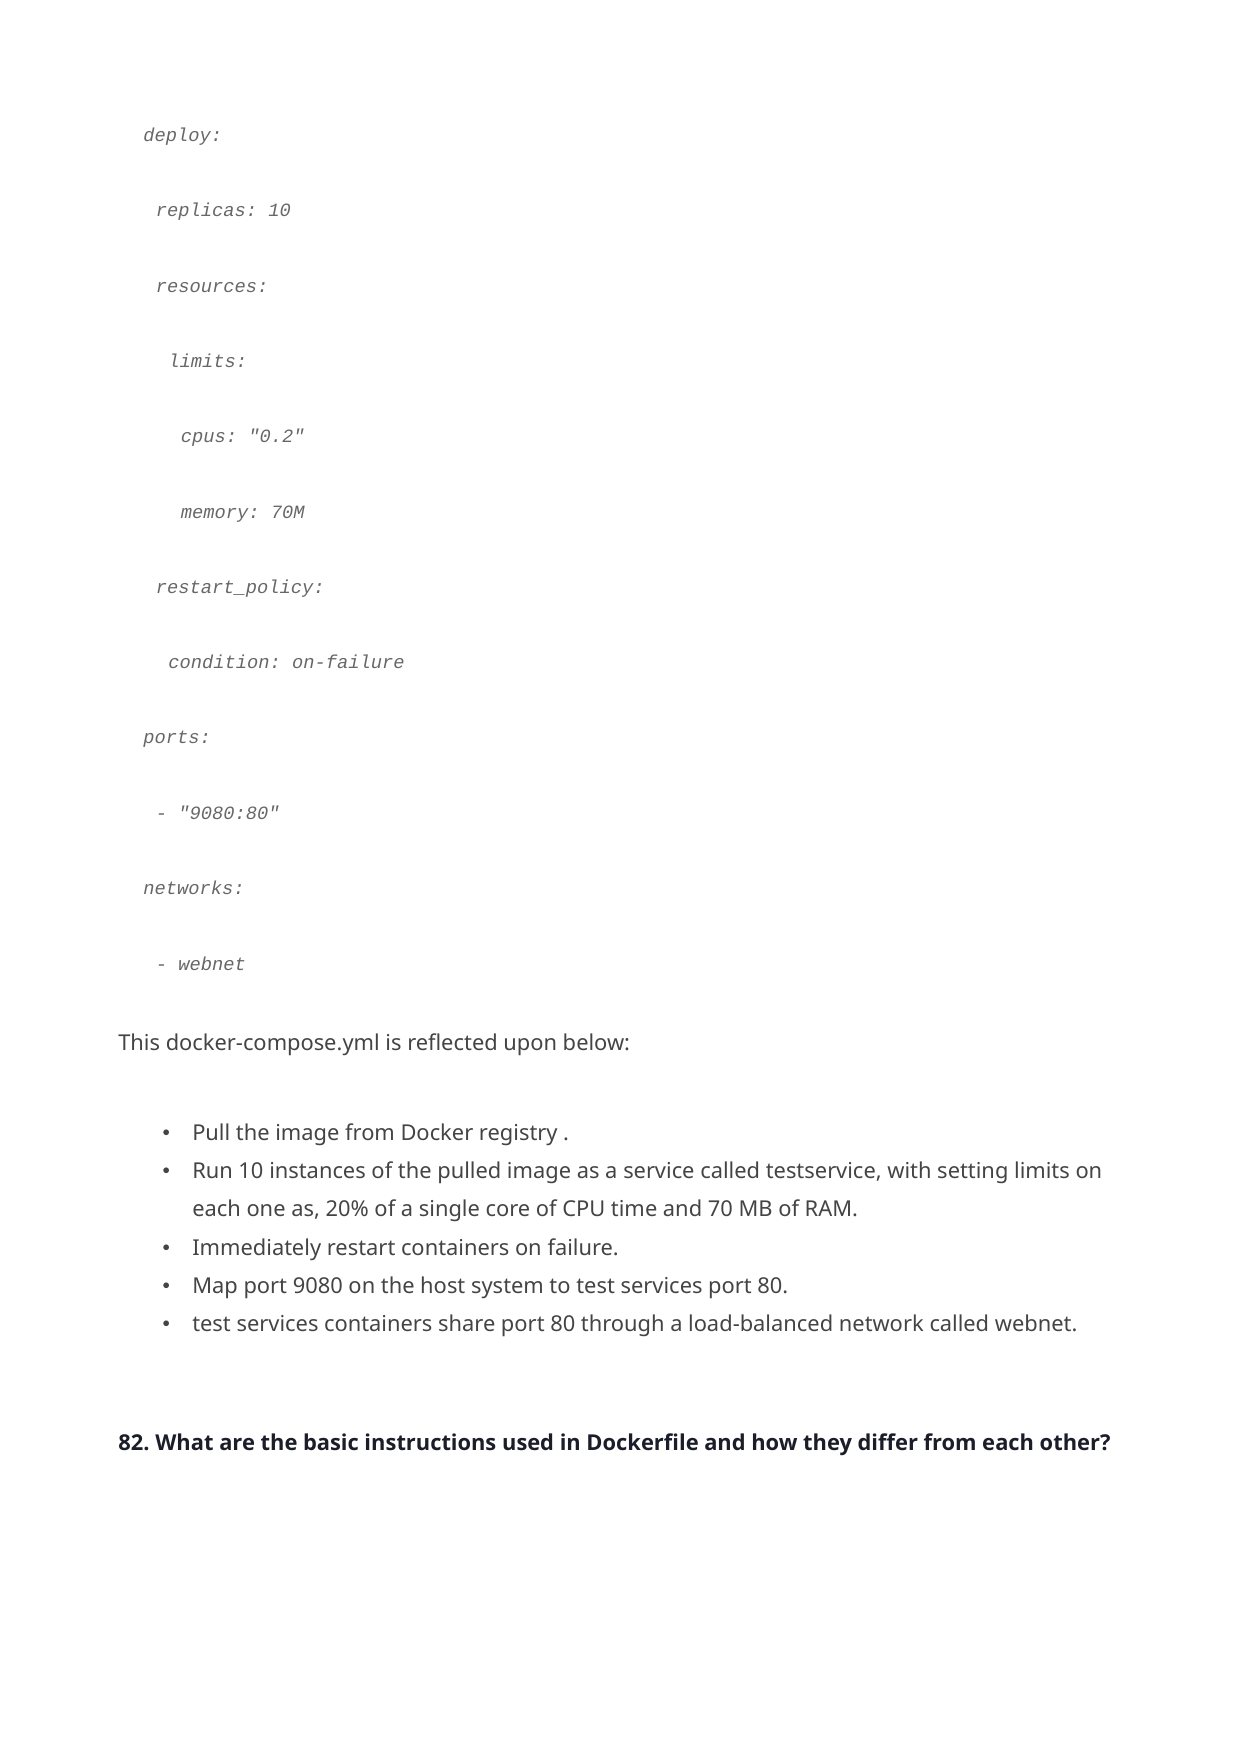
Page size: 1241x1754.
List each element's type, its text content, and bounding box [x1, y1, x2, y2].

list Immediately restart containers on failure. [162, 1231, 1122, 1261]
text networks: [118, 871, 1122, 900]
list Run 10 instances of the pulled image as a service called testservice, with setting limits on each one as, 20% of a single core of CPU time and 70 MB of RAM. [162, 1155, 1122, 1223]
text deploy: [118, 118, 1122, 147]
text memory: 70M [118, 495, 1122, 524]
text This docker-compose.yml is reflected upon below: [118, 1027, 1122, 1056]
text replicas: 10 [118, 193, 1122, 222]
list Pull the image from Docker registry . [162, 1116, 1122, 1146]
text resources: [118, 269, 1122, 298]
text ports: [118, 721, 1122, 749]
text cpus: "0.2" [118, 419, 1122, 448]
text - webnet [118, 947, 1122, 976]
list Map port 9080 on the host system to test services port 80. [162, 1270, 1122, 1299]
text restart_policy: [118, 570, 1122, 599]
text - "9080:80" [118, 796, 1122, 825]
list test services containers share port 80 through a load-balanced network called webnet. [162, 1308, 1122, 1338]
text condition: on-failure [118, 645, 1122, 674]
text limits: [118, 344, 1122, 373]
subtitle 82. What are the basic instructions used in Dockerfile and how they differ from each other? [118, 1427, 1122, 1457]
